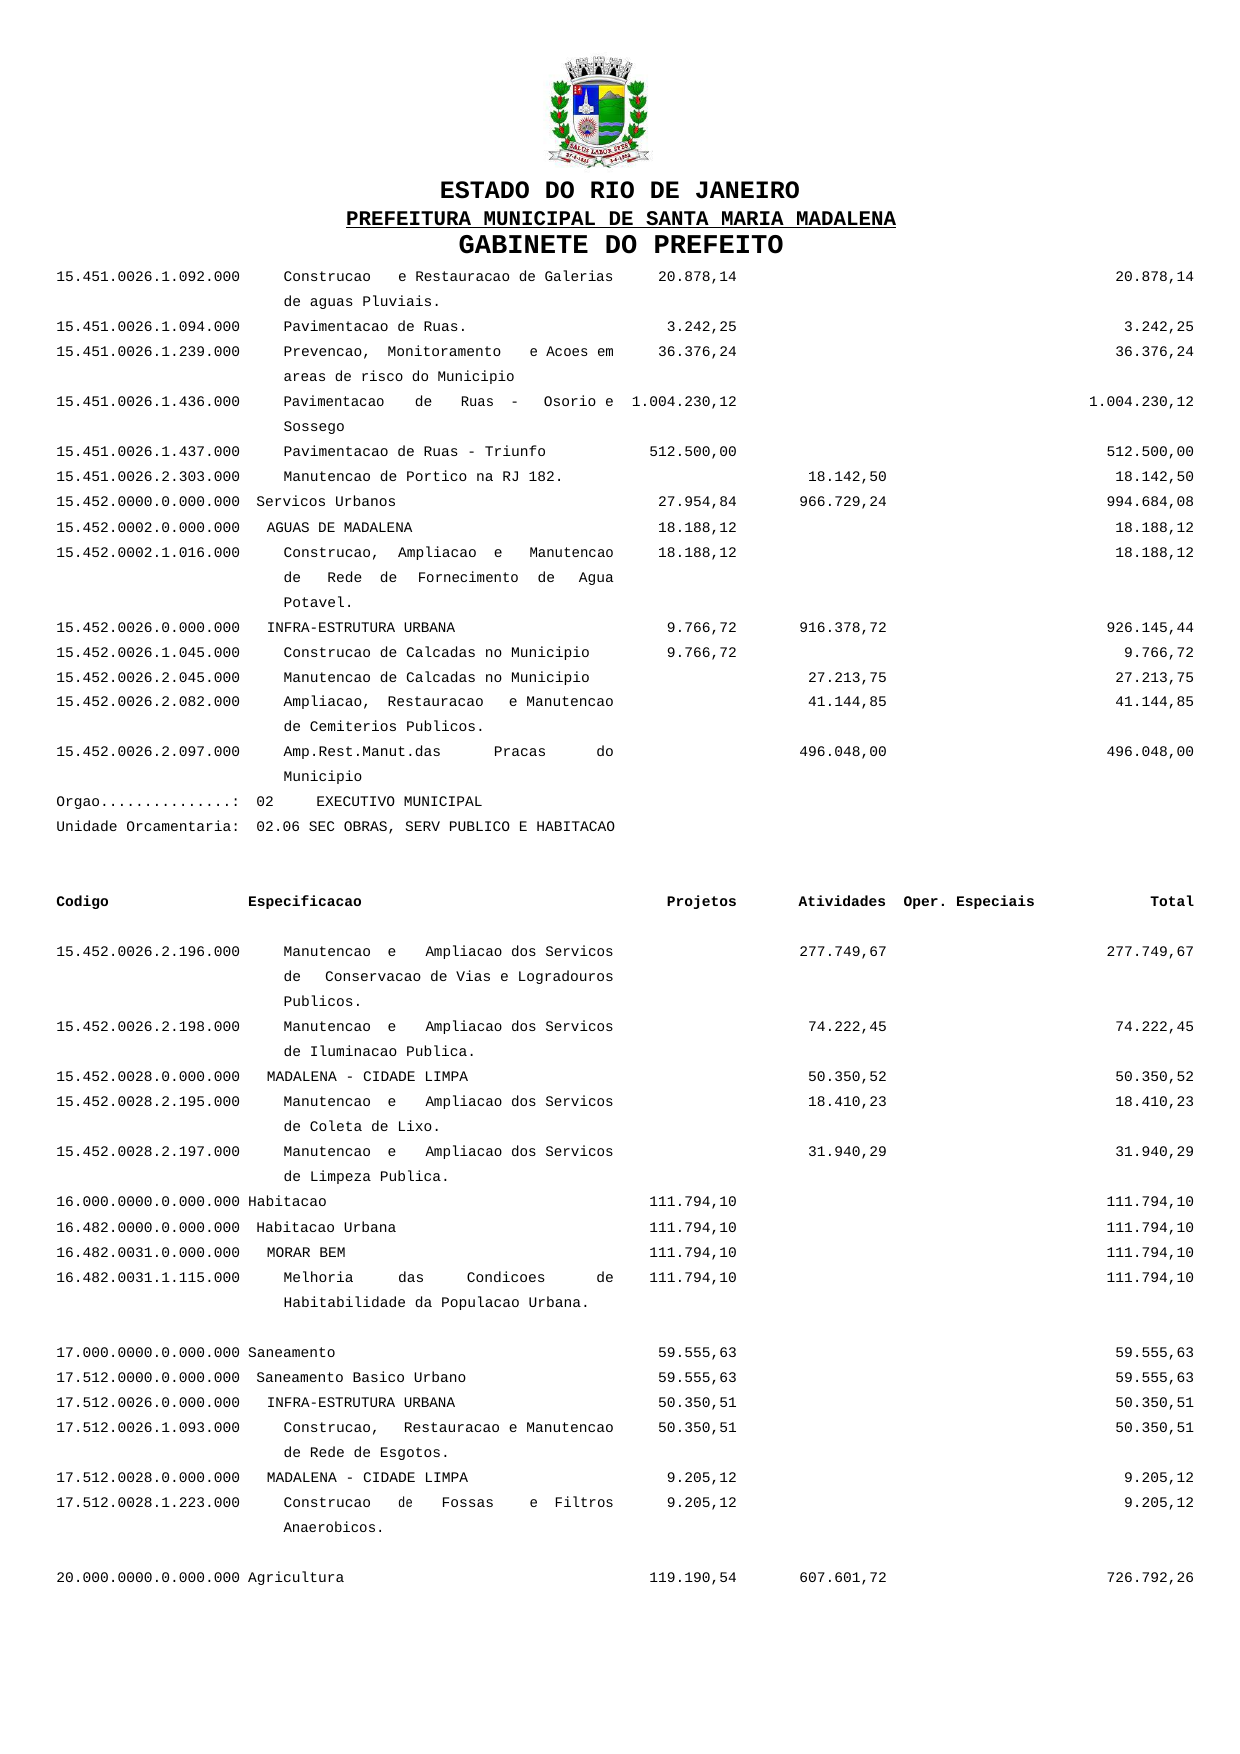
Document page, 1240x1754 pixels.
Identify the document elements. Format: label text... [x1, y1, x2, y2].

table_cell 15.451.0026.2.303.000 [56, 460, 244, 485]
table_cell [760, 560, 1058, 585]
table_cell Habitacao Urbana [244, 1210, 414, 1235]
table_cell [567, 1210, 621, 1235]
table_cell [494, 835, 519, 911]
table_cell 512.500,00 [621, 435, 760, 460]
table_cell 1.004.230,12 [621, 385, 760, 410]
table_cell 15.452.0026.1.045.000 [56, 635, 244, 660]
table_cell [519, 285, 567, 310]
table_cell 15.452.0002.0.000.000 [56, 510, 244, 535]
table_cell [494, 1060, 519, 1085]
table_cell 15.452.0026.2.196.000 [56, 911, 244, 960]
table_cell [494, 285, 519, 310]
table_cell Monitoramento [388, 335, 519, 360]
table_cell de Iluminacao Publica. [244, 1035, 494, 1060]
table_cell [567, 985, 621, 1010]
table_cell Habitacao [244, 1185, 387, 1210]
table_cell [519, 1360, 567, 1385]
table_header Construcao [244, 269, 387, 285]
table_cell Ampliacao dos Servicos [415, 1085, 621, 1110]
table_cell [519, 410, 567, 435]
table_cell 966.729,24 [760, 485, 1058, 510]
table_cell [567, 1235, 621, 1260]
table_cell 27.954,84 [621, 485, 760, 510]
table_cell Ampliacao dos Servicos [415, 911, 621, 960]
table_cell [760, 1285, 1058, 1310]
table_cell [519, 1460, 567, 1485]
table_cell [415, 410, 458, 435]
table_cell [388, 835, 414, 911]
table_cell [56, 1160, 244, 1185]
table_cell [494, 710, 519, 735]
table_cell [567, 360, 621, 385]
table_cell 59.555,63 [621, 1360, 760, 1385]
table_cell 496.048,00 [1058, 735, 1194, 760]
table_cell [1058, 285, 1194, 310]
table_cell [760, 1460, 1058, 1485]
table_cell [519, 360, 567, 385]
table_cell [458, 1310, 494, 1360]
table_cell 02.06 SEC OBRAS, SERV PUBLICO E HABITACAO [244, 810, 621, 835]
table_cell [519, 835, 567, 911]
table_cell 15.452.0000.0.000.000 [56, 485, 244, 510]
table_cell [567, 785, 621, 810]
table_cell Condicoes [458, 1260, 567, 1285]
table_cell [458, 1385, 494, 1410]
table_cell [56, 585, 244, 610]
table_cell [458, 1535, 494, 1585]
table_header 20.878,14 [621, 269, 760, 285]
table_cell Rede de [304, 560, 414, 585]
table_cell [567, 1360, 621, 1385]
table_cell 36.376,24 [1058, 335, 1194, 360]
table_cell Ruas [458, 385, 494, 410]
table_cell 926.145,44 [1058, 610, 1194, 635]
table_cell 18.188,12 [1058, 535, 1194, 560]
table_cell INFRA-ESTRUTURA URBANA [244, 1385, 458, 1410]
table_cell 277.749,67 [1058, 911, 1194, 960]
table_cell [494, 785, 519, 810]
table_cell 111.794,10 [1058, 1260, 1194, 1285]
table_cell Codigo [56, 835, 244, 911]
table_cell [494, 510, 519, 535]
table_cell [56, 410, 244, 435]
table_cell 9.766,72 [1058, 635, 1194, 660]
table_cell Fossas [415, 1485, 494, 1510]
table_cell Municipio [244, 760, 387, 785]
table_cell [458, 835, 494, 911]
table_cell 31.940,29 [760, 1135, 1058, 1160]
table_cell 3.242,25 [1058, 310, 1194, 335]
table_cell Ampliacao dos Servicos [415, 1135, 621, 1160]
table_cell 9.205,12 [621, 1460, 760, 1485]
table_cell Conservacao de Vias e Logradouros [304, 960, 621, 985]
table_cell [1058, 1435, 1194, 1460]
table_cell [519, 1510, 567, 1535]
table_cell [567, 1435, 621, 1460]
table_cell [760, 1385, 1058, 1410]
table_cell 111.794,10 [621, 1185, 760, 1210]
table_cell [458, 410, 494, 435]
table_cell 3.242,25 [621, 310, 760, 335]
table_cell [1058, 1160, 1194, 1185]
table_cell [519, 710, 567, 735]
table_cell [760, 1210, 1058, 1235]
table_cell e [388, 911, 414, 960]
table_cell [621, 460, 760, 485]
table_cell [494, 485, 519, 510]
table_cell [621, 1285, 760, 1310]
table_cell 15.452.0028.2.197.000 [56, 1135, 244, 1160]
table_cell [1058, 985, 1194, 1010]
table_cell [458, 585, 494, 610]
table_cell [458, 1185, 494, 1210]
table_cell [415, 485, 458, 510]
table_cell [494, 1210, 519, 1235]
table_cell [519, 985, 567, 1010]
table_cell 50.350,51 [1058, 1410, 1194, 1435]
table_cell [415, 760, 458, 785]
table_cell [494, 1185, 519, 1210]
table_cell Construcao, [244, 535, 387, 560]
table_cell [1058, 1285, 1194, 1310]
table_cell [519, 1385, 567, 1410]
table_cell e [388, 1085, 414, 1110]
table_cell Fornecimento [415, 560, 519, 585]
table_cell [1058, 785, 1194, 810]
table_cell [567, 1385, 621, 1410]
table_cell [415, 1535, 458, 1585]
table_cell e Filtros [519, 1485, 621, 1510]
table_cell 111.794,10 [621, 1260, 760, 1285]
table_cell [415, 835, 458, 911]
table_cell [567, 1035, 621, 1060]
table_cell 50.350,52 [760, 1060, 1058, 1085]
table_cell Servicos Urbanos [244, 485, 414, 510]
table_header 20.878,14 [1058, 269, 1194, 285]
table_cell [567, 285, 621, 310]
table_cell MADALENA - CIDADE LIMPA [244, 1460, 494, 1485]
table_cell [494, 610, 519, 635]
table_cell [760, 385, 1058, 410]
table_cell [621, 735, 760, 760]
table_cell 111.794,10 [1058, 1235, 1194, 1260]
table_cell Restauracao [388, 685, 494, 710]
table_cell MADALENA - CIDADE LIMPA [244, 1060, 494, 1085]
table_cell [567, 460, 621, 485]
table_cell 59.555,63 [1058, 1310, 1194, 1360]
table_cell [621, 985, 760, 1010]
table_cell [567, 310, 621, 335]
table_cell [415, 1510, 458, 1535]
table_cell [567, 1510, 621, 1535]
table_cell [1058, 1110, 1194, 1135]
table_cell 16.482.0000.0.000.000 [56, 1210, 244, 1235]
table_cell 607.601,72 [760, 1535, 1058, 1585]
table_cell [760, 1110, 1058, 1135]
table_cell INFRA-ESTRUTURA URBANA [244, 610, 458, 635]
table_cell [458, 1435, 494, 1460]
table_cell [56, 1110, 244, 1135]
table_cell [494, 1360, 519, 1385]
table_cell [494, 1535, 519, 1585]
table_cell [494, 1485, 519, 1510]
table_cell [621, 810, 760, 835]
table_cell 9.205,12 [1058, 1460, 1194, 1485]
table_cell [494, 410, 519, 435]
table_cell [56, 1285, 244, 1310]
table_cell Pavimentacao [244, 385, 387, 410]
table_cell MORAR BEM [244, 1235, 387, 1260]
table_cell Agua [567, 560, 621, 585]
table_cell [519, 785, 567, 810]
table_cell [621, 1160, 760, 1185]
table_cell [567, 1310, 621, 1360]
table_cell [760, 585, 1058, 610]
table_cell 15.452.0026.2.097.000 [56, 735, 244, 760]
table_cell [760, 1435, 1058, 1460]
table_cell [415, 1210, 458, 1235]
table_cell [1058, 410, 1194, 435]
table_header [760, 269, 1058, 285]
table_cell [388, 1235, 414, 1260]
table_cell [458, 735, 494, 760]
table_cell [760, 1035, 1058, 1060]
table_cell 74.222,45 [760, 1010, 1058, 1035]
table_cell 50.350,52 [1058, 1060, 1194, 1085]
table_cell Pavimentacao de Ruas. [244, 310, 494, 335]
table_cell [567, 710, 621, 735]
table_cell Agricultura [244, 1535, 387, 1585]
table_cell [760, 1260, 1058, 1285]
table_cell [760, 510, 1058, 535]
table_cell 50.350,51 [621, 1385, 760, 1410]
table_cell [458, 1160, 494, 1185]
table_cell [494, 1035, 519, 1060]
table_cell Especificacao [244, 835, 387, 911]
table_cell 31.940,29 [1058, 1135, 1194, 1160]
table_cell [760, 710, 1058, 735]
table_cell 9.205,12 [1058, 1485, 1194, 1510]
table_cell [458, 285, 494, 310]
table_cell [494, 1385, 519, 1410]
table_cell 17.512.0000.0.000.000 [56, 1360, 244, 1385]
table_cell [567, 1460, 621, 1485]
table_cell [494, 985, 519, 1010]
table_cell 59.555,63 [621, 1310, 760, 1360]
table_cell [1058, 560, 1194, 585]
table_cell 726.792,26 [1058, 1535, 1194, 1585]
table_cell [415, 985, 458, 1010]
table_cell Melhoria [244, 1260, 387, 1285]
table_cell 9.205,12 [621, 1485, 760, 1510]
table_cell 50.350,51 [621, 1410, 760, 1435]
table_cell 50.350,51 [1058, 1385, 1194, 1410]
table_cell 994.684,08 [1058, 485, 1194, 510]
table_cell [760, 535, 1058, 560]
table_cell [56, 985, 244, 1010]
table_cell Manutencao de Portico na RJ 182. [244, 460, 567, 485]
table_cell [494, 1510, 519, 1535]
table_cell - [494, 385, 519, 410]
text ESTADO DO RIO DE JANEIRO [439, 178, 1194, 206]
table_cell [519, 1535, 567, 1585]
table_cell Construcao de Calcadas no Municipio [244, 635, 621, 660]
table_cell [621, 960, 760, 985]
table_cell [621, 1435, 760, 1460]
table_cell [519, 510, 567, 535]
table_cell Saneamento [244, 1310, 387, 1360]
table_cell [56, 1035, 244, 1060]
table_cell [621, 410, 760, 435]
table_cell 15.452.0028.2.195.000 [56, 1085, 244, 1110]
table_cell [56, 285, 244, 310]
table_cell [519, 310, 567, 335]
table_cell 17.512.0028.0.000.000 [56, 1460, 244, 1485]
table_cell de [567, 1260, 621, 1285]
table_cell [567, 1535, 621, 1585]
table_cell [388, 1310, 414, 1360]
table_cell [760, 435, 1058, 460]
table_cell 18.188,12 [1058, 510, 1194, 535]
table_cell [567, 835, 621, 911]
table_cell 15.451.0026.1.436.000 [56, 385, 244, 410]
table_cell [388, 1535, 414, 1585]
table_cell [621, 285, 760, 310]
table_cell [458, 985, 494, 1010]
table_cell [458, 485, 494, 510]
table_cell [567, 1185, 621, 1210]
table_cell [388, 385, 414, 410]
table_cell [567, 485, 621, 510]
table_cell [519, 1310, 567, 1360]
table_cell [621, 1085, 760, 1110]
table_cell Unidade Orcamentaria: [56, 810, 244, 835]
table_cell [519, 1435, 567, 1460]
table_cell 17.512.0026.0.000.000 [56, 1385, 244, 1410]
table_cell [760, 1310, 1058, 1360]
table_cell [494, 760, 519, 785]
table_cell [388, 585, 414, 610]
table_cell [519, 1185, 567, 1210]
table_cell [760, 785, 1058, 810]
table_cell 16.482.0031.1.115.000 [56, 1260, 244, 1285]
table_cell [760, 1510, 1058, 1535]
table_cell Manutencao [244, 911, 387, 960]
table_cell [1058, 710, 1194, 735]
table_cell 18.188,12 [621, 510, 760, 535]
table_cell [415, 1185, 458, 1210]
table_cell [621, 560, 760, 585]
table_cell [415, 510, 458, 535]
table_cell Amp.Rest.Manut.das [244, 735, 458, 760]
table_cell [567, 610, 621, 635]
table_cell Ampliacao dos Servicos [415, 1010, 621, 1035]
table_cell 111.794,10 [621, 1235, 760, 1260]
table_cell [760, 1360, 1058, 1385]
table_cell [760, 635, 1058, 660]
table_cell [567, 1060, 621, 1085]
table_cell [388, 1185, 414, 1210]
table_cell [56, 1510, 244, 1535]
table_cell [415, 585, 458, 610]
text PREFEITURA MUNICIPAL DE SANTA MARIA MADALENA [346, 206, 1194, 230]
table_cell [458, 1110, 494, 1135]
table_cell [458, 1235, 494, 1260]
table_cell areas de risco do Municipio [244, 360, 519, 385]
table_cell de [244, 560, 304, 585]
table_cell 20.000.0000.0.000.000 [56, 1535, 244, 1585]
table_cell Osorio e [519, 385, 621, 410]
table_cell [621, 1035, 760, 1060]
table_cell [621, 1135, 760, 1160]
table_cell 18.410,23 [760, 1085, 1058, 1110]
table_cell de Coleta de Lixo. [244, 1110, 458, 1135]
table_cell [458, 760, 494, 785]
table_cell 111.794,10 [1058, 1185, 1194, 1210]
table_cell [621, 660, 760, 685]
table_cell Orgao...............: [56, 785, 244, 810]
table_cell de [244, 960, 304, 985]
table_cell e [388, 1010, 414, 1035]
table_cell Publicos. [244, 985, 387, 1010]
table_cell 15.452.0026.2.198.000 [56, 1010, 244, 1035]
table_cell AGUAS DE MADALENA [244, 510, 414, 535]
table_cell [760, 1485, 1058, 1510]
table_cell Pavimentacao de Ruas - Triunfo [244, 435, 567, 460]
table_cell [388, 1510, 414, 1535]
table_cell [567, 410, 621, 435]
table_cell 15.452.0026.2.082.000 [56, 685, 244, 710]
table_cell [621, 1110, 760, 1135]
table_cell Anaerobicos. [244, 1510, 387, 1535]
table_cell [388, 410, 414, 435]
table_cell 512.500,00 [1058, 435, 1194, 460]
table_cell [494, 1435, 519, 1460]
table_cell [760, 1185, 1058, 1210]
table_cell 36.376,24 [621, 335, 760, 360]
table_cell Sossego [244, 410, 387, 435]
table_cell Ampliacao [388, 535, 494, 560]
table_cell [1058, 760, 1194, 785]
table_cell [1058, 810, 1194, 835]
table_cell de [388, 1485, 414, 1510]
table_cell [760, 285, 1058, 310]
table_cell 15.452.0028.0.000.000 [56, 1060, 244, 1085]
table_cell [56, 710, 244, 735]
table_cell de [519, 560, 567, 585]
table_cell 17.000.0000.0.000.000 [56, 1310, 244, 1360]
table_cell [567, 1160, 621, 1185]
table_cell [494, 1460, 519, 1485]
table_cell Manutencao de Calcadas no Municipio [244, 660, 621, 685]
table_cell [458, 610, 494, 635]
table_cell [621, 760, 760, 785]
table_cell [415, 1235, 458, 1260]
table_cell Pracas [494, 735, 567, 760]
table_cell [1058, 1510, 1194, 1535]
table_cell Total [1058, 835, 1194, 911]
table_cell Atividades Oper. Especiais [760, 835, 1058, 911]
table_cell [760, 335, 1058, 360]
table_cell de aguas Pluviais. [244, 285, 458, 310]
table_cell [760, 310, 1058, 335]
table_cell [56, 360, 244, 385]
table_cell [494, 1160, 519, 1185]
table_cell 111.794,10 [1058, 1210, 1194, 1235]
table_cell [56, 560, 244, 585]
table_cell Projetos [621, 835, 760, 911]
table_cell Manutencao [244, 1085, 387, 1110]
table_cell [519, 1035, 567, 1060]
table_cell [760, 960, 1058, 985]
table_cell das [388, 1260, 458, 1285]
table_cell [458, 510, 494, 535]
table_cell [519, 1160, 567, 1185]
table_cell 9.766,72 [621, 610, 760, 635]
table_cell [621, 1060, 760, 1085]
table_cell [519, 760, 567, 785]
table_cell [567, 435, 621, 460]
table_cell 15.452.0002.1.016.000 [56, 535, 244, 560]
table_cell Restauracao e Manutencao [388, 1410, 621, 1435]
table_cell [621, 911, 760, 960]
table_cell [458, 1210, 494, 1235]
table_cell [1058, 960, 1194, 985]
table_cell [760, 760, 1058, 785]
table_cell 18.188,12 [621, 535, 760, 560]
table_cell [621, 1010, 760, 1035]
table_cell 59.555,63 [1058, 1360, 1194, 1385]
table_cell e Acoes em [519, 335, 621, 360]
table_cell [621, 785, 760, 810]
table_cell [1058, 1035, 1194, 1060]
table_cell [760, 810, 1058, 835]
table_cell [760, 1410, 1058, 1435]
table_cell do [567, 735, 621, 760]
table_cell Prevencao, [244, 335, 387, 360]
table_cell 15.452.0026.2.045.000 [56, 660, 244, 685]
table_cell e Manutencao [494, 685, 621, 710]
table_cell 41.144,85 [1058, 685, 1194, 710]
table_cell [458, 1510, 494, 1535]
table_cell e [494, 535, 519, 560]
table_cell [621, 1510, 760, 1535]
table_cell Habitabilidade da Populacao Urbana. [244, 1285, 621, 1310]
table_cell 277.749,67 [760, 911, 1058, 960]
table_header e Restauracao de Galerias [388, 269, 621, 285]
table_cell [494, 1310, 519, 1360]
table_cell Construcao, [244, 1410, 387, 1435]
table_cell 16.482.0031.0.000.000 [56, 1235, 244, 1260]
table_cell [519, 1110, 567, 1135]
table_cell 17.512.0026.1.093.000 [56, 1410, 244, 1435]
table_cell [494, 585, 519, 610]
table_cell Manutencao [519, 535, 621, 560]
table_cell e [388, 1135, 414, 1160]
table_cell 15.451.0026.1.094.000 [56, 310, 244, 335]
table_cell [567, 760, 621, 785]
table_cell [494, 1235, 519, 1260]
table_cell 18.142,50 [760, 460, 1058, 485]
table_cell 111.794,10 [621, 1210, 760, 1235]
table_cell de Cemiterios Publicos. [244, 710, 494, 735]
table_cell [567, 1110, 621, 1135]
table_cell [415, 1310, 458, 1360]
table_cell 15.451.0026.1.239.000 [56, 335, 244, 360]
table_cell de Rede de Esgotos. [244, 1435, 458, 1460]
table_cell [567, 510, 621, 535]
table_cell Saneamento Basico Urbano [244, 1360, 494, 1385]
table_cell 15.451.0026.1.437.000 [56, 435, 244, 460]
table_cell Manutencao [244, 1135, 387, 1160]
table_cell [56, 960, 244, 985]
table_cell 27.213,75 [760, 660, 1058, 685]
table_cell 41.144,85 [760, 685, 1058, 710]
table_cell [519, 585, 567, 610]
table_cell [56, 760, 244, 785]
table_cell 119.190,54 [621, 1535, 760, 1585]
table_cell 17.512.0028.1.223.000 [56, 1485, 244, 1510]
table_cell [621, 360, 760, 385]
table_cell [494, 1110, 519, 1135]
table_cell [1058, 360, 1194, 385]
table_cell 74.222,45 [1058, 1010, 1194, 1035]
table_cell [760, 1235, 1058, 1260]
table_cell [621, 710, 760, 735]
table_cell Construcao [244, 1485, 387, 1510]
table_cell 16.000.0000.0.000.000 [56, 1185, 244, 1210]
text GABINETE DO PREFEITO [458, 230, 1194, 260]
table_cell [760, 410, 1058, 435]
table_cell [388, 985, 414, 1010]
table_cell de [415, 385, 458, 410]
table_cell 9.766,72 [621, 635, 760, 660]
table_cell [621, 685, 760, 710]
table_cell 18.410,23 [1058, 1085, 1194, 1110]
table_cell 27.213,75 [1058, 660, 1194, 685]
table_cell Potavel. [244, 585, 387, 610]
table_cell [519, 1210, 567, 1235]
table_cell [519, 610, 567, 635]
table_cell [1058, 585, 1194, 610]
table_cell 15.452.0026.0.000.000 [56, 610, 244, 635]
table_cell 18.142,50 [1058, 460, 1194, 485]
table_cell EXECUTIVO MUNICIPAL [304, 785, 494, 810]
table_cell 496.048,00 [760, 735, 1058, 760]
table_cell 02 [244, 785, 304, 810]
table_cell [760, 1160, 1058, 1185]
table_header 15.451.0026.1.092.000 [56, 269, 244, 285]
table_cell 1.004.230,12 [1058, 385, 1194, 410]
table_cell [567, 585, 621, 610]
table_cell Manutencao [244, 1010, 387, 1035]
table_cell de Limpeza Publica. [244, 1160, 458, 1185]
table_cell [388, 760, 414, 785]
table_cell [494, 310, 519, 335]
table_cell 916.378,72 [760, 610, 1058, 635]
table_cell [621, 585, 760, 610]
table_cell [760, 360, 1058, 385]
table_cell [760, 985, 1058, 1010]
table_cell [56, 1435, 244, 1460]
table_cell [519, 1235, 567, 1260]
table_cell Ampliacao, [244, 685, 387, 710]
table_cell [519, 485, 567, 510]
table_cell [519, 1060, 567, 1085]
